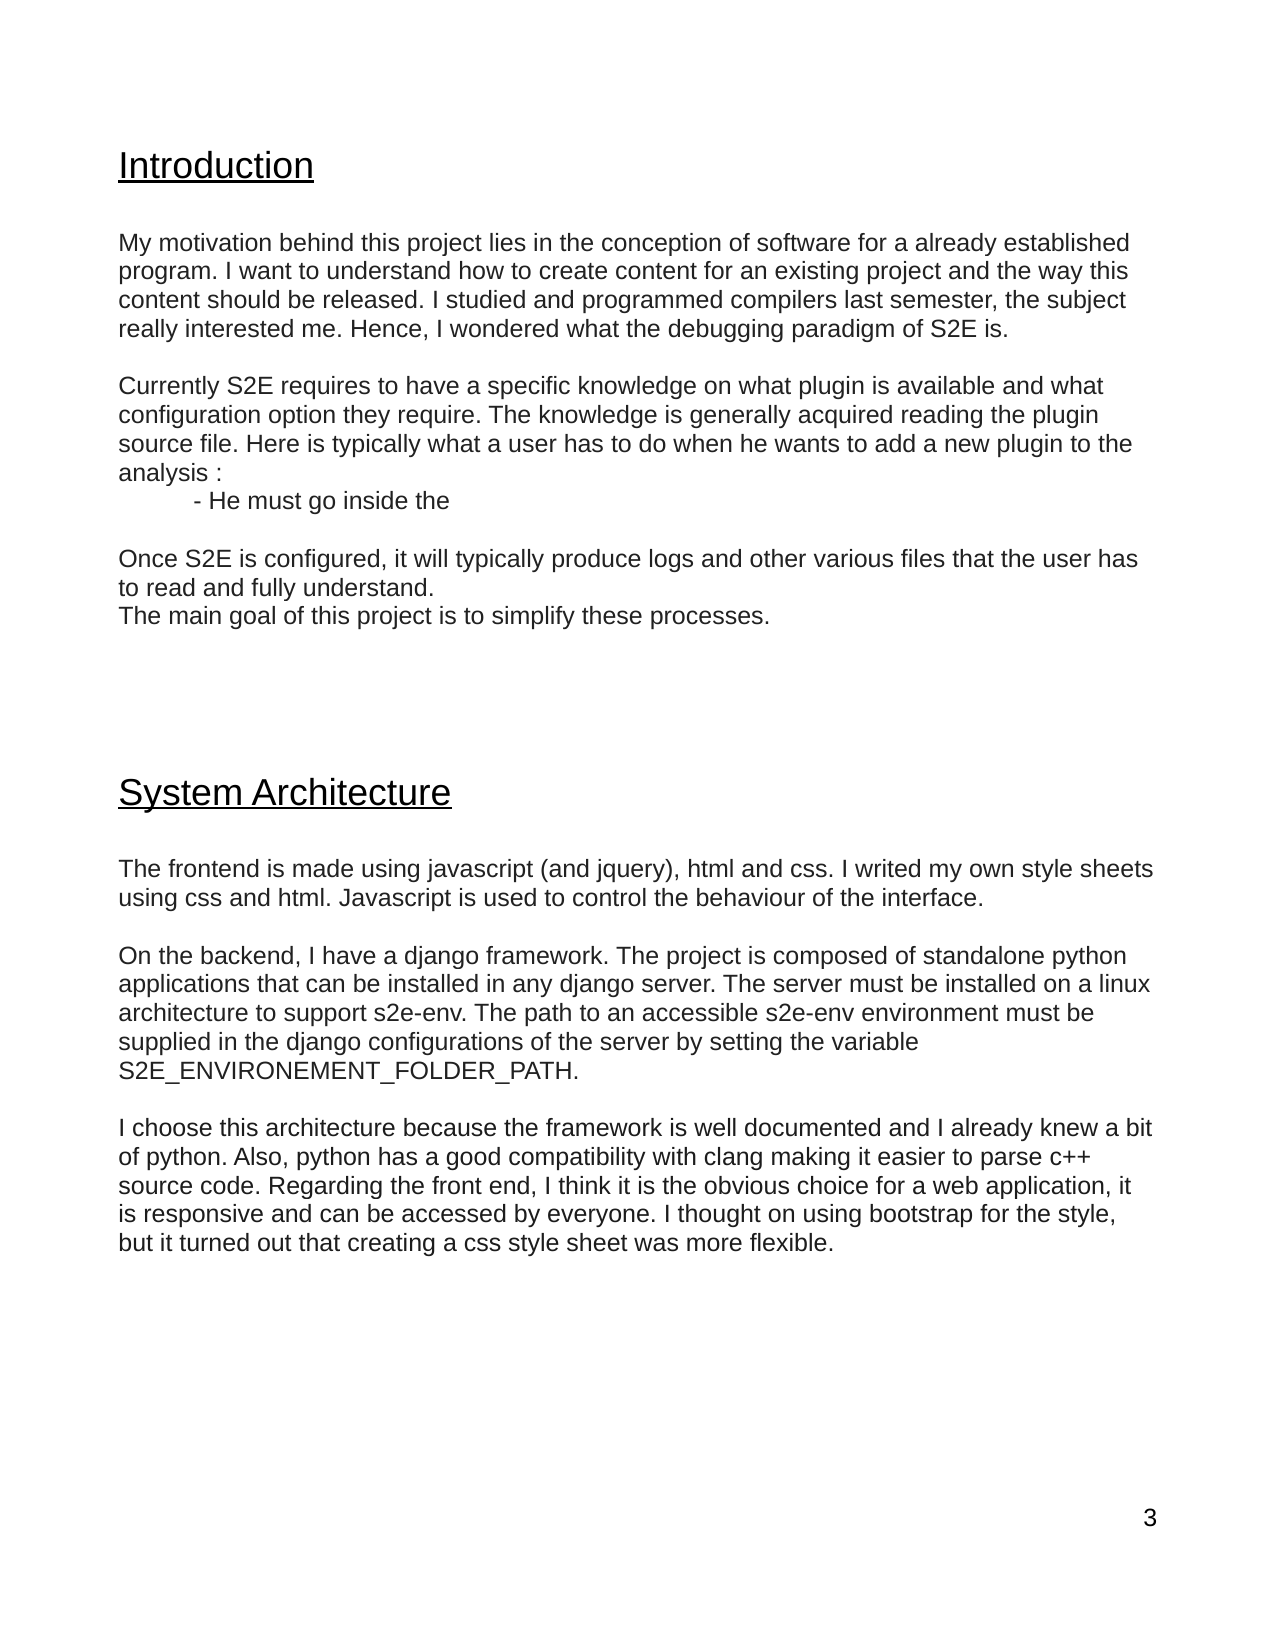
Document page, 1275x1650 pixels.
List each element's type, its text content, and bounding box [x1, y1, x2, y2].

text The main goal of this project is to simplify these processes. [118, 601, 1157, 630]
text Currently S2E requires to have a specific knowledge on what plugin is available and what configuration option they require. The knowledge is generally acquired reading the plugin source file. Here is typically what a user has to do when he wants to add a new plugin to the analysis : [118, 371, 1157, 486]
text On the backend, I have a django framework. The project is composed of standalone python applications that can be installed in any django server. The server must be installed on a linux architecture to support s2e-env. The path to an accessible s2e-env environment must be supplied in the django configurations of the server by setting the variable S2E_ENVIRONEMENT_FOLDER_PATH. [118, 941, 1157, 1084]
title System Architecture [118, 770, 1157, 813]
text I choose this architecture because the framework is well documented and I already knew a bit of python. Also, python has a good compatibility with clang making it easier to parse c++ source code. Regarding the front end, I think it is the obvious choice for a web application, it is responsive and can be accessed by everyone. I thought on using bootstrap for the style, but it turned out that creating a css style sheet was more flexible. [118, 1113, 1157, 1257]
text The frontend is made using javascript (and jquery), html and css. I writed my own style sheets using css and html. Javascript is used to control the behaviour of the interface. [118, 854, 1157, 912]
title Introduction [118, 143, 1157, 186]
text My motivation behind this project lies in the conception of software for a already established program. I want to understand how to create content for an existing project and the way this content should be released. I studied and programmed compilers last semester, the subject really interested me. Hence, I wondered what the debugging paradigm of S2E is. [118, 227, 1157, 342]
text - He must go inside the [118, 486, 1157, 515]
text Once S2E is configured, it will typically produce logs and other various files that the user has to read and fully understand. [118, 544, 1157, 601]
